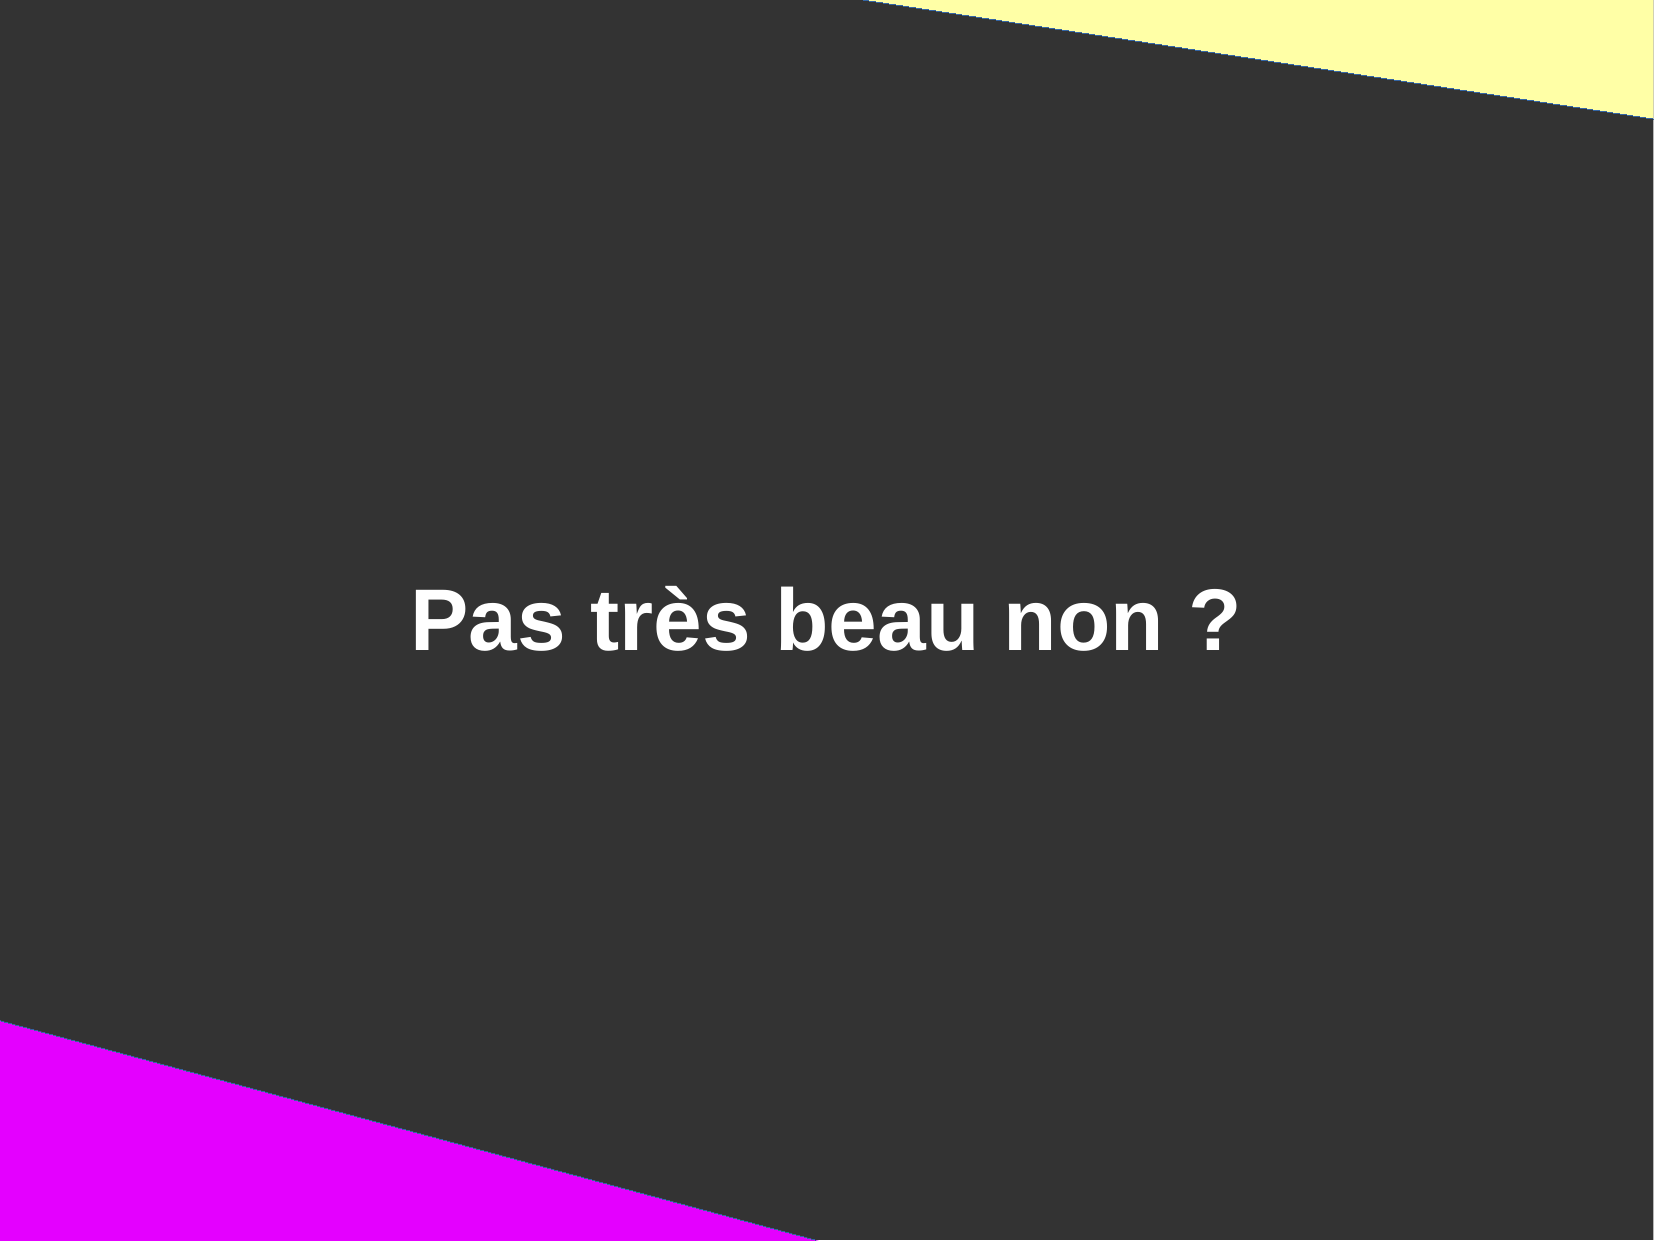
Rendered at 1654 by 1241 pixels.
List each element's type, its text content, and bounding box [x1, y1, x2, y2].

title Pas très beau non ? [31, 571, 1622, 669]
text_box [863, 0, 1654, 120]
text_box [0, 1020, 819, 1241]
